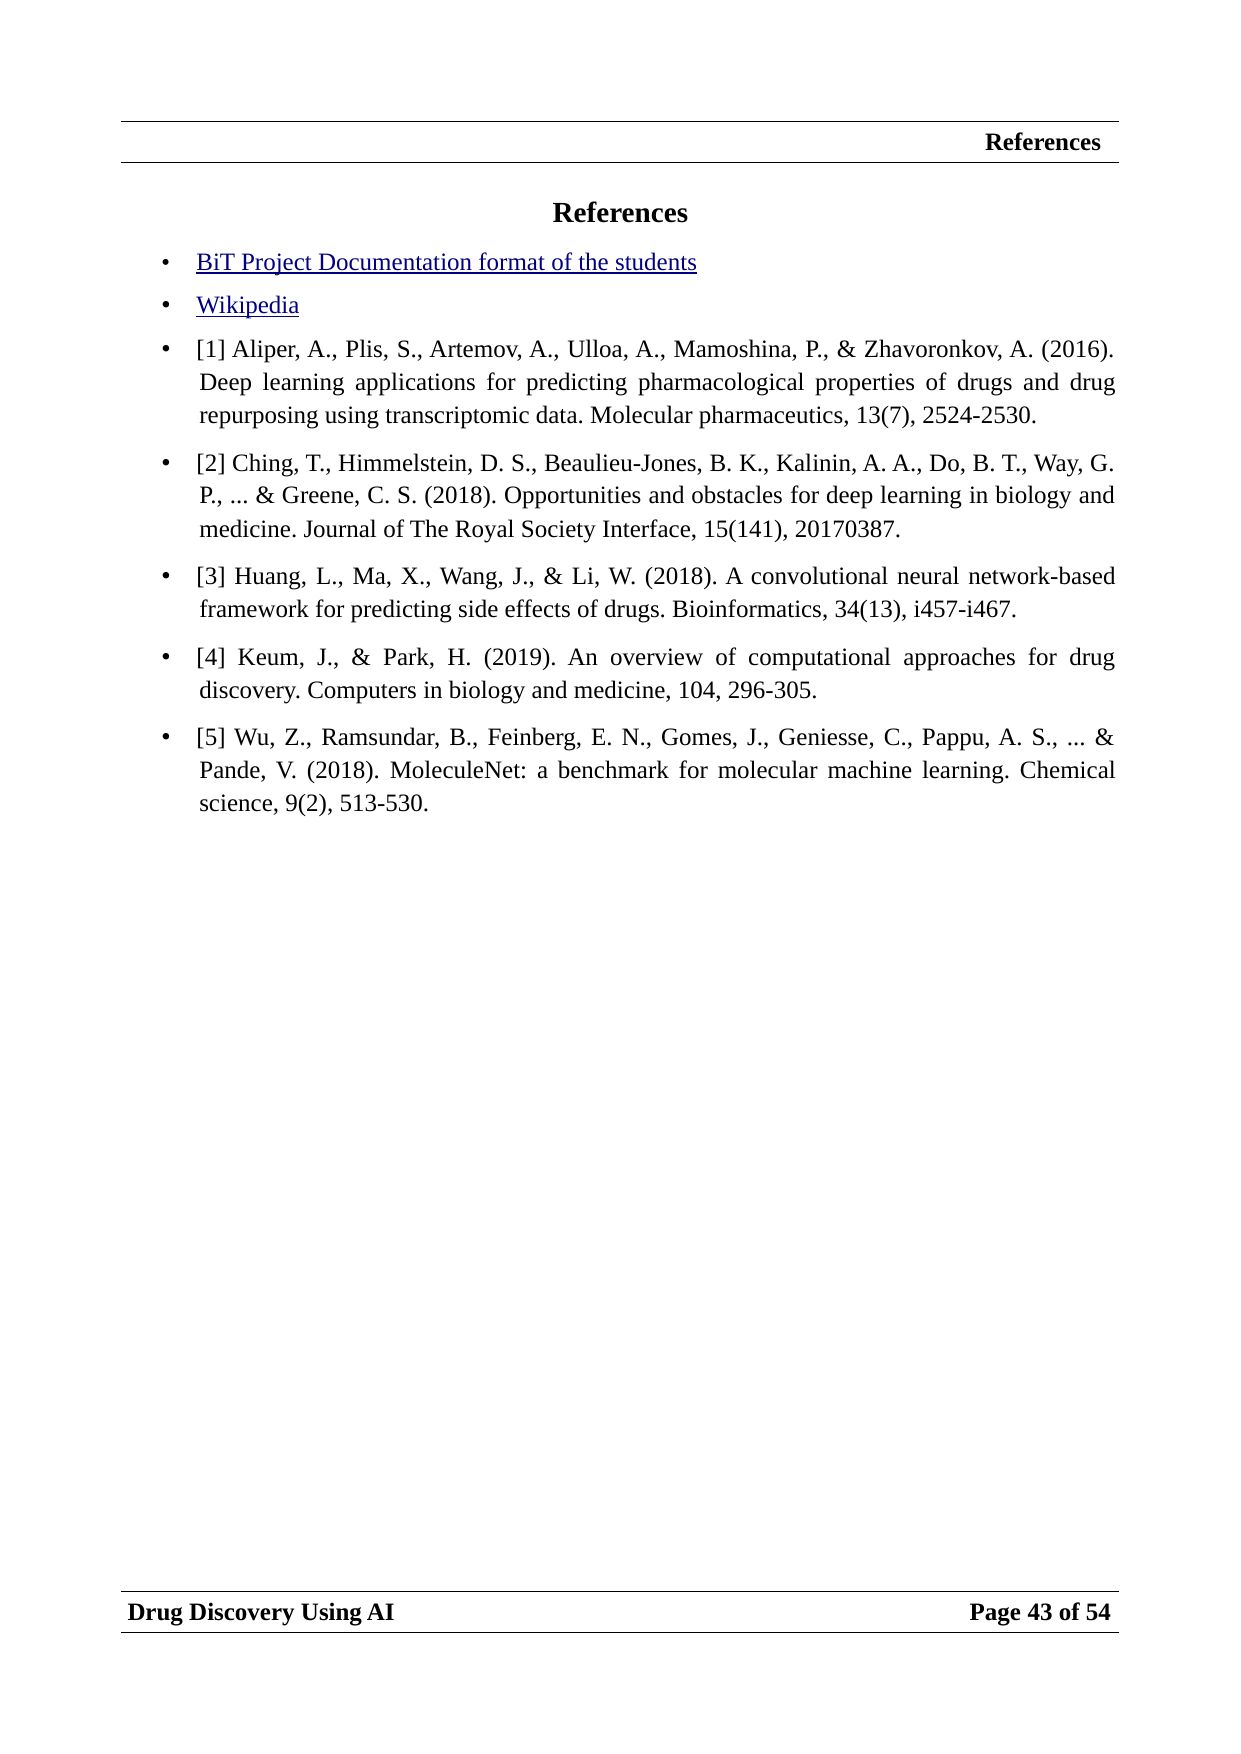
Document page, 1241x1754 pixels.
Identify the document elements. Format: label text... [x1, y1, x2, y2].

list [4] Keum, J., & Park, H. (2019). An overview of computational approaches for drug discovery. Computers in biology and medicine, 104, 296-305. [159, 639, 1119, 704]
list BiT Project Documentation format of the students [159, 244, 1119, 276]
list [1] Aliper, A., Plis, S., Artemov, A., Ulloa, A., Mamoshina, P., & Zhavoronkov, A. (2016). Deep learning applications for predicting pharmacological properties of drugs and drug repurposing using transcriptomic data. Molecular pharmaceutics, 13(7), 2524-2530. [159, 331, 1119, 429]
list Wikipedia [159, 288, 1119, 319]
list [3] Huang, L., Ma, X., Wang, J., & Li, W. (2018). A convolutional neural network-based framework for predicting side effects of drugs. Bioinformatics, 34(13), i457-i467. [159, 558, 1119, 623]
subtitle References [121, 192, 1119, 232]
list [5] Wu, Z., Ramsundar, B., Feinberg, E. N., Gomes, J., Geniesse, C., Pappu, A. S., ... & Pande, V. (2018). MoleculeNet: a benchmark for molecular machine learning. Chemical science, 9(2), 513-530. [159, 719, 1119, 820]
list [2] Ching, T., Himmelstein, D. S., Beaulieu-Jones, B. K., Kalinin, A. A., Do, B. T., Way, G. P., ... & Greene, C. S. (2018). Opportunities and obstacles for deep learning in biology and medicine. Journal of The Royal Society Interface, 15(141), 20170387. [159, 444, 1119, 542]
